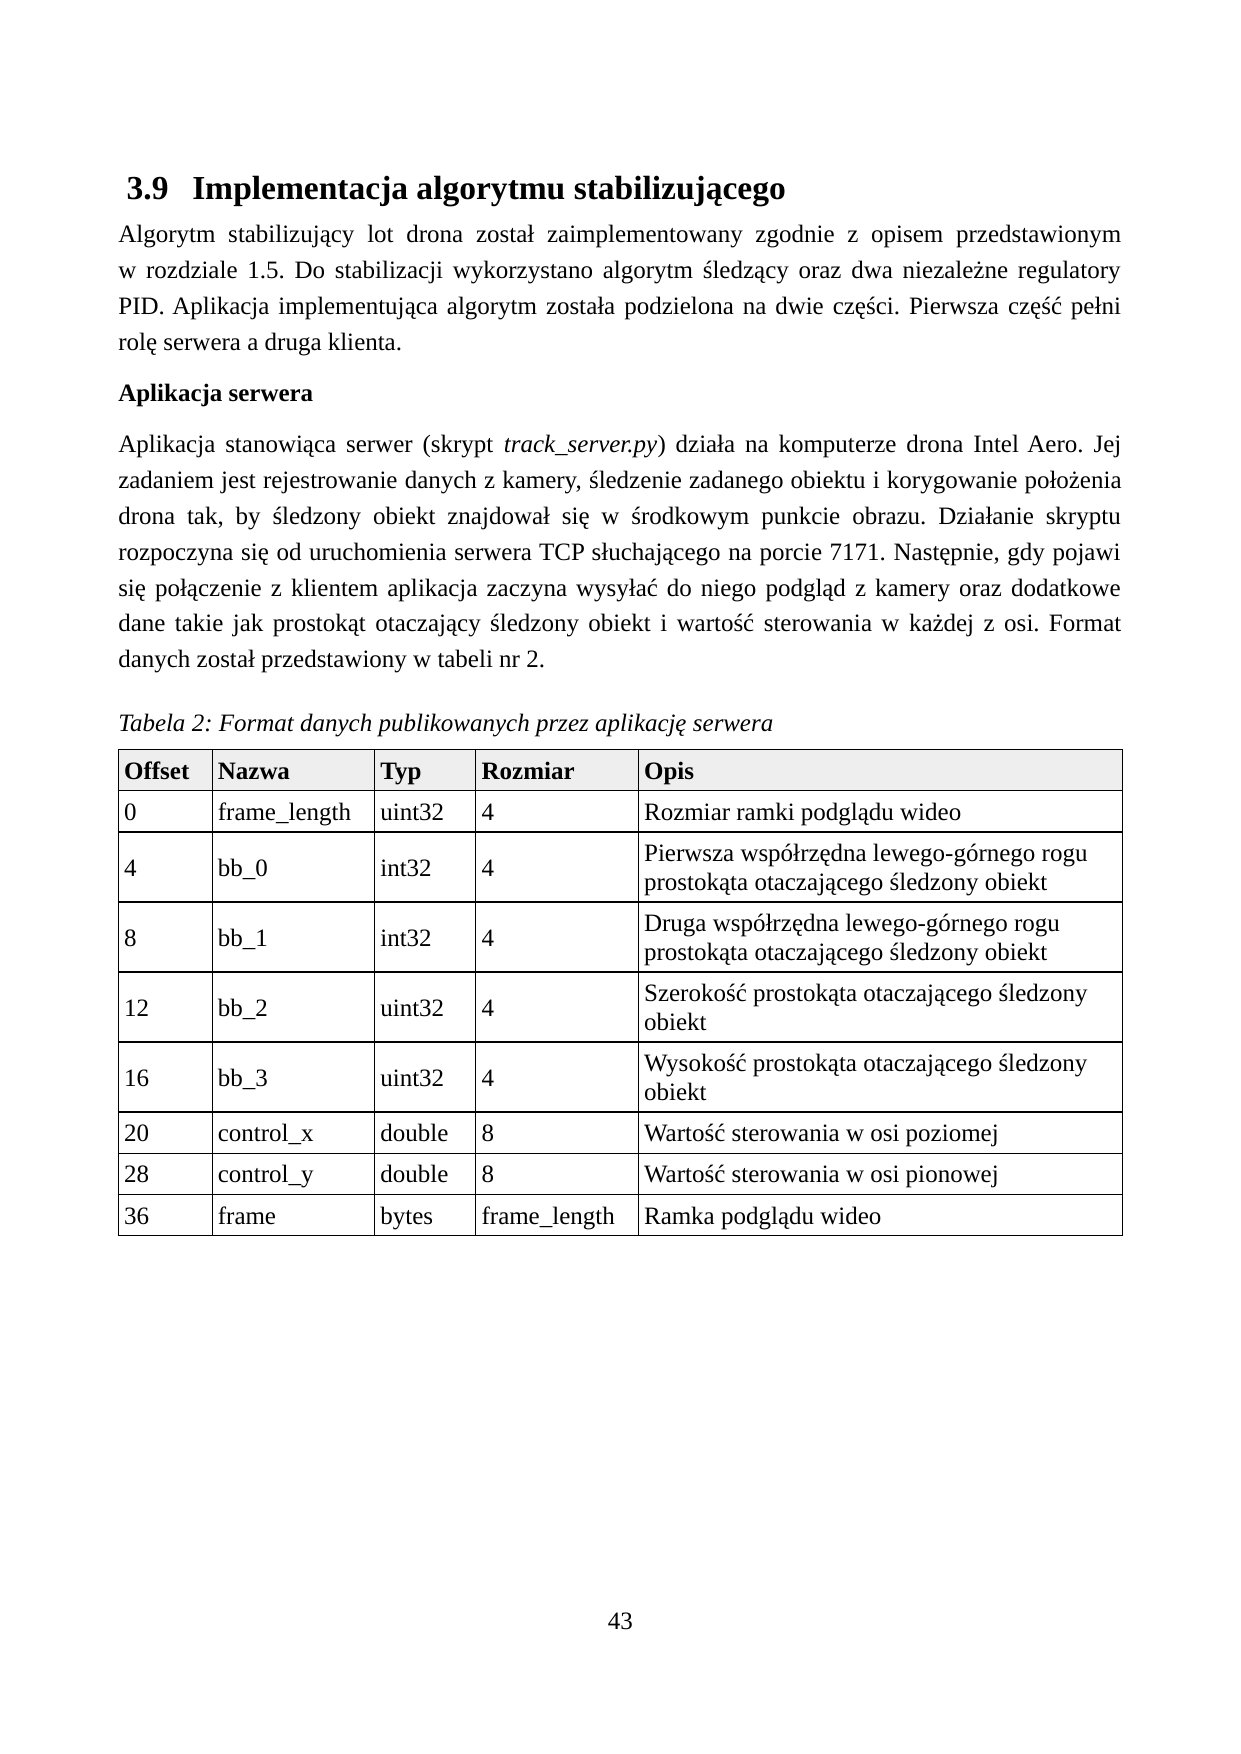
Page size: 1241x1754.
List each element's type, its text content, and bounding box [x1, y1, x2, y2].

table_cell 0 [119, 791, 212, 831]
table_header Typ [375, 750, 475, 790]
table_cell Szerokość prostokąta otaczającego śledzony obiekt [639, 973, 1122, 1041]
table_cell bb_0 [213, 833, 374, 901]
table_cell control_y [213, 1154, 374, 1194]
table_cell int32 [375, 903, 475, 971]
text Tabela 2: Format danych publikowanych przez aplikację serwera [118, 708, 1122, 736]
table_cell frame [213, 1195, 374, 1235]
table_cell 8 [119, 903, 212, 971]
table_cell 36 [119, 1195, 212, 1235]
table_cell Druga współrzędna lewego-górnego rogu prostokąta otaczającego śledzony obiekt [639, 903, 1122, 971]
table_header Nazwa [213, 750, 374, 790]
table_header Offset [119, 750, 212, 790]
table_header Opis [639, 750, 1122, 790]
table_cell Rozmiar ramki podglądu wideo [639, 791, 1122, 831]
table_cell 28 [119, 1154, 212, 1194]
table_cell double [375, 1113, 475, 1153]
table_cell 4 [476, 1043, 638, 1111]
table_cell Pierwsza współrzędna lewego-górnego rogu prostokąta otaczającego śledzony obiekt [639, 833, 1122, 901]
table_header Rozmiar [476, 750, 638, 790]
table_cell 4 [119, 833, 212, 901]
table_cell frame_length [213, 791, 374, 831]
table_cell 4 [476, 903, 638, 971]
table_cell int32 [375, 833, 475, 901]
table_cell control_x [213, 1113, 374, 1153]
table_cell Wartość sterowania w osi poziomej [639, 1113, 1122, 1153]
table_cell 12 [119, 973, 212, 1041]
table_cell 4 [476, 833, 638, 901]
table_cell bb_1 [213, 903, 374, 971]
table_cell 20 [119, 1113, 212, 1153]
text Aplikacja stanowiąca serwer (skrypt track_server.py) działa na komputerze drona Intel Aero. Jej zadaniem jest rejestrowanie danych z kamery, śledzenie zadanego obiektu i korygowanie położenia drona tak, by śledzony obiekt znajdował się w środkowym punkcie obrazu. Działanie skryptu rozpoczyna się od uruchomienia serwera TCP słuchającego na porcie 7171. Następnie, gdy pojawi się połączenie z klientem aplikacja zaczyna wysyłać do niego podgląd z kamery oraz dodatkowe dane takie jak prostokąt otaczający śledzony obiekt i wartość sterowania w każdej z osi. Format danych został przedstawiony w tabeli nr 2. [118, 429, 1122, 673]
text Aplikacja serwera [118, 378, 1122, 407]
table_cell frame_length [476, 1195, 638, 1235]
table_cell 8 [476, 1113, 638, 1153]
table_cell 4 [476, 791, 638, 831]
table_cell Wysokość prostokąta otaczającego śledzony obiekt [639, 1043, 1122, 1111]
table_cell bytes [375, 1195, 475, 1235]
table_cell bb_2 [213, 973, 374, 1041]
table_cell uint32 [375, 973, 475, 1041]
table_cell 16 [119, 1043, 212, 1111]
table_cell uint32 [375, 791, 475, 831]
table_cell Wartość sterowania w osi pionowej [639, 1154, 1122, 1194]
table_cell bb_3 [213, 1043, 374, 1111]
table_cell uint32 [375, 1043, 475, 1111]
text Algorytm stabilizujący lot drona został zaimplementowany zgodnie z opisem przedstawionym w rozdziale 1.5. Do stabilizacji wykorzystano algorytm śledzący oraz dwa niezależne regulatory PID. Aplikacja implementująca algorytm została podzielona na dwie części. Pierwsza część pełni rolę serwera a druga klienta. [118, 219, 1122, 356]
table_cell 8 [476, 1154, 638, 1194]
table_cell 4 [476, 973, 638, 1041]
table_cell double [375, 1154, 475, 1194]
subtitle Implementacja algorytmu stabilizującego [118, 168, 1122, 207]
table_cell Ramka podglądu wideo [639, 1195, 1122, 1235]
